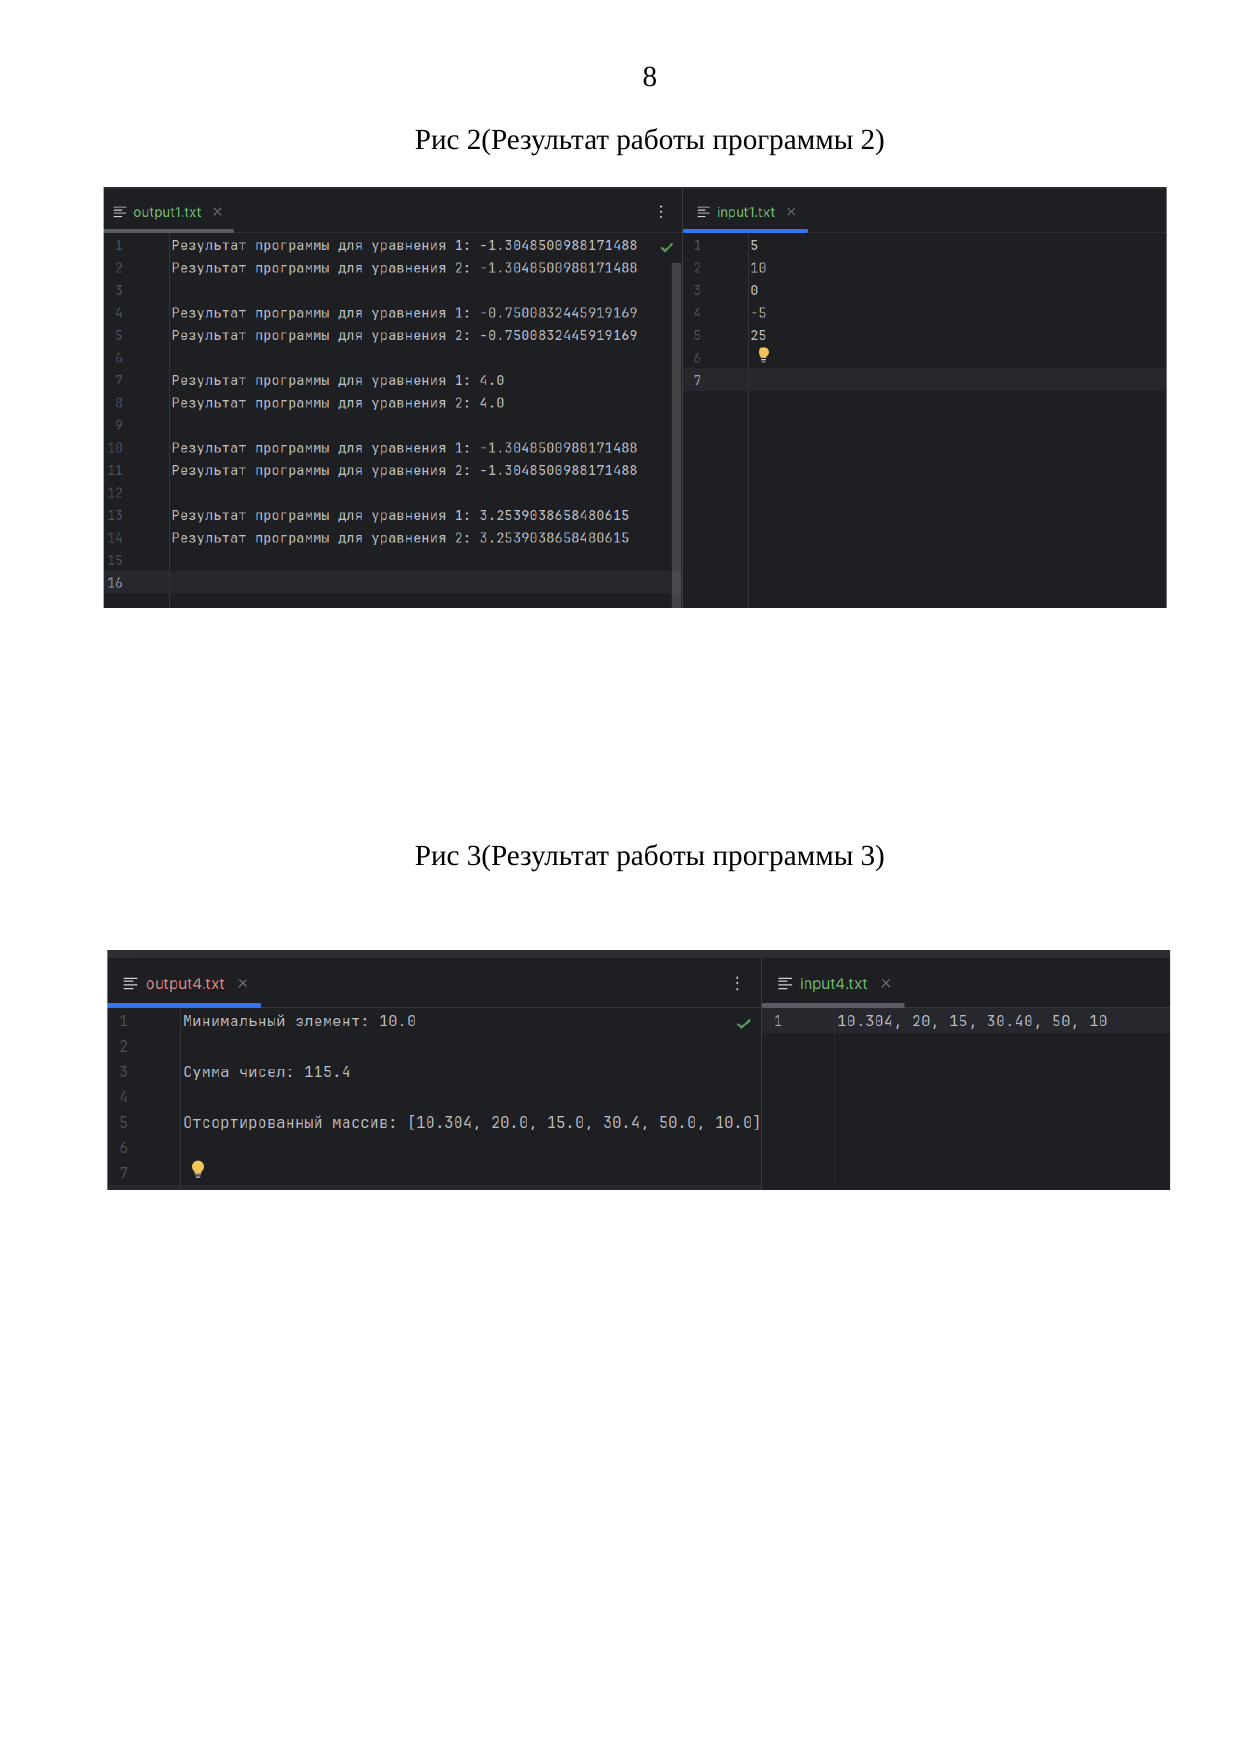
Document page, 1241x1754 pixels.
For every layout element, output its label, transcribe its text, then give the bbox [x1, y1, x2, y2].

picture [107, 950, 1171, 1190]
picture [103, 187, 1167, 608]
text Рис 2(Результат работы программы 2) [118, 122, 1181, 156]
text Рис 3(Результат работы программы 3) [118, 838, 1181, 872]
